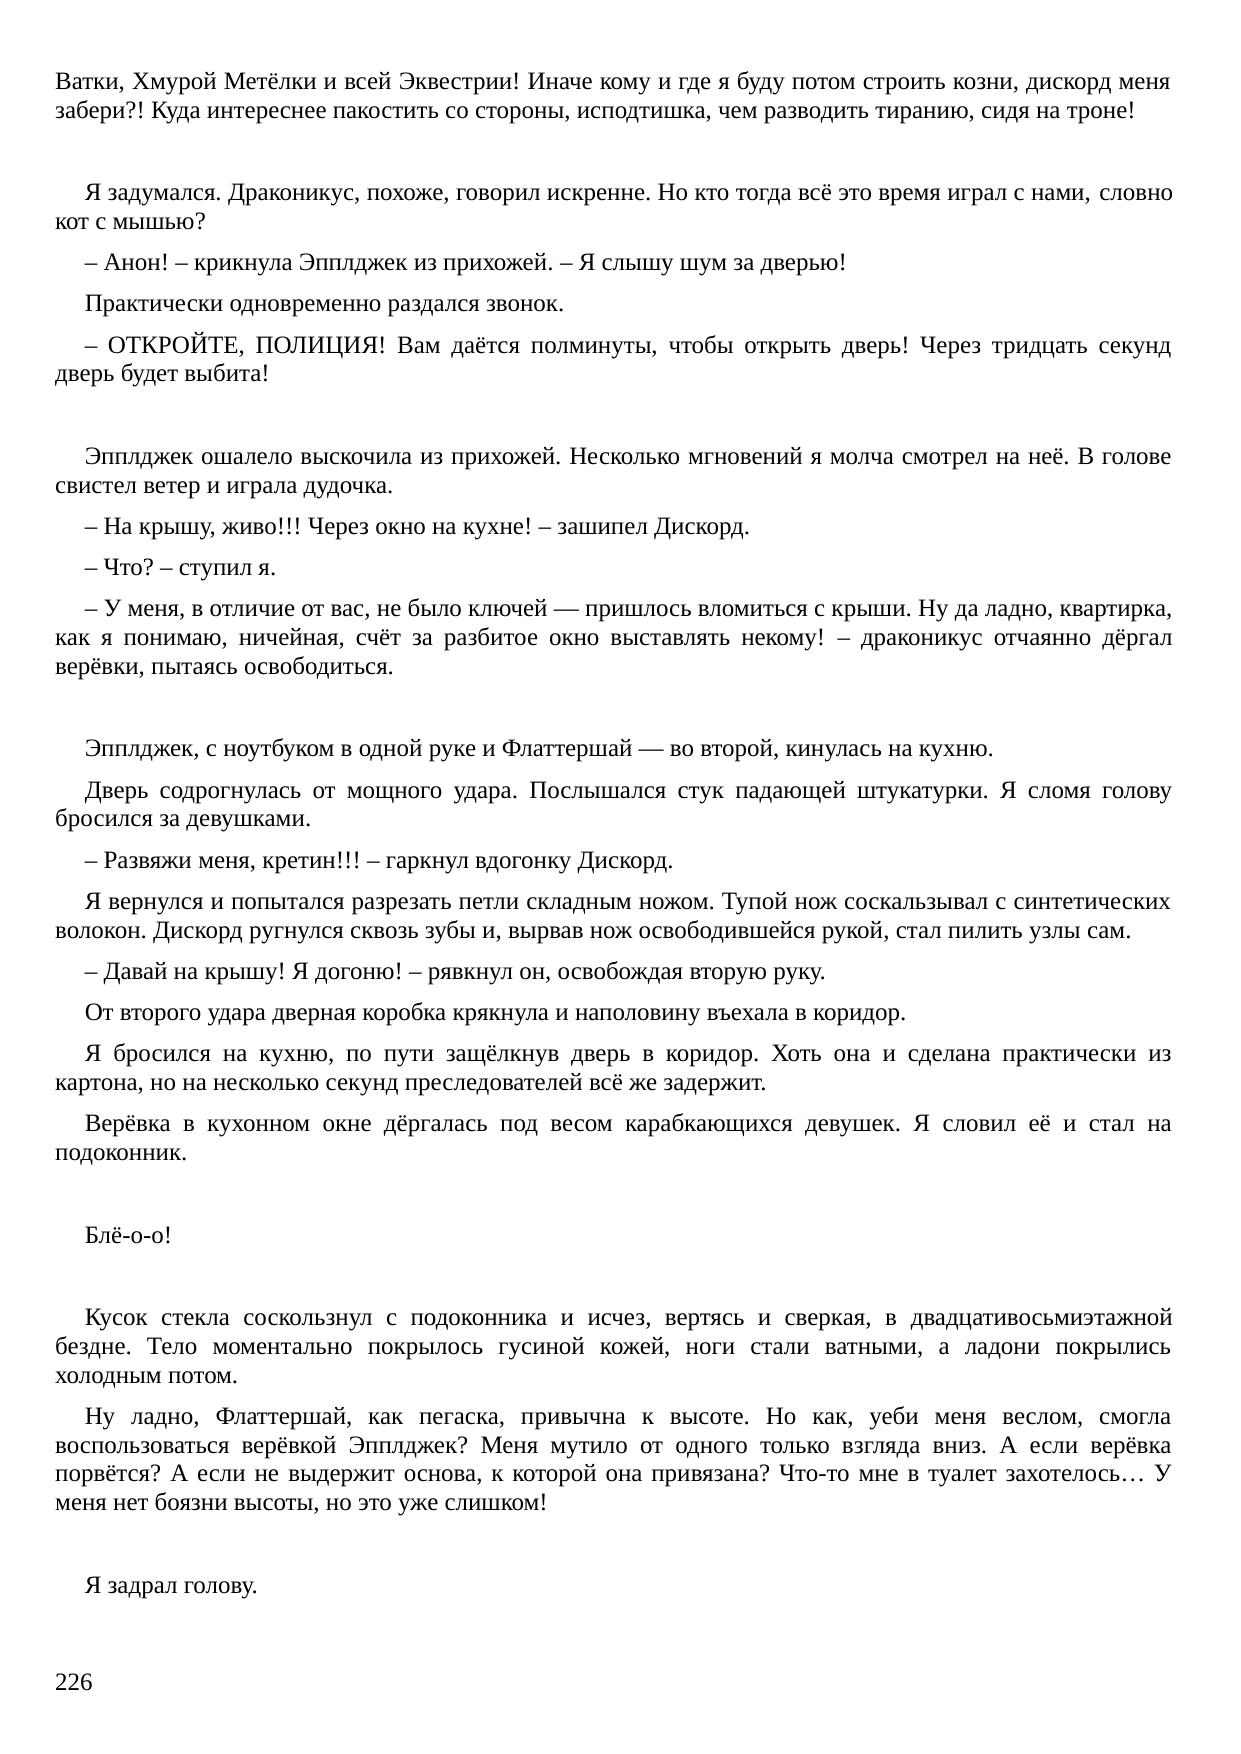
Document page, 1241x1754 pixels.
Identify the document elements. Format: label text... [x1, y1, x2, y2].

text Верёвка в кухонном окне дёргалась под весом карабкающихся девушек. Я словил её и стал на подоконник. [55, 1108, 1173, 1166]
text Дверь содрогнулась от мощного удара. Послышался стук падающей штукатурки. Я сломя голову бросился за девушками. [55, 775, 1173, 832]
text Практически одновременно раздался звонок. [55, 288, 1173, 317]
text Я бросился на кухню, по пути защёлкнув дверь в коридор. Хоть она и сделана практически из картона, но на несколько секунд преследователей всё же задержит. [55, 1038, 1173, 1096]
text Эпплджек ошалело выскочила из прихожей. Несколько мгновений я молча смотрел на неё. В голове свистел ветер и играла дудочка. [55, 441, 1173, 498]
text Блё-о-о! [55, 1220, 1173, 1248]
text Я задрал голову. [55, 1570, 1173, 1598]
text Кусок стекла соскользнул с подоконника и исчез, вертясь и сверкая, в двадцативосьмиэтажной бездне. Тело моментально покрылось гусиной кожей, ноги стали ватными, а ладони покрылись холодным потом. [55, 1302, 1173, 1388]
text Я задумался. Драконикус, похоже, говорил искренне. Но кто тогда всё это время играл с нами, словно кот с мышью? [55, 177, 1173, 235]
text – Анон! – крикнула Эпплджек из прихожей. – Я слышу шум за дверью! [55, 247, 1173, 276]
text – У меня, в отличие от вас, не было ключей — пришлось вломиться с крыши. Ну да ладно, квартирка, как я понимаю, ничейная, счёт за разбитое окно выставлять некому! – драконикус отчаянно дёргал верёвки, пытаясь освободиться. [55, 593, 1173, 680]
text От второго удара дверная коробка крякнула и наполовину въехала в коридор. [55, 997, 1173, 1026]
text Ну ладно, Флаттершай, как пегаска, привычна к высоте. Но как, уеби меня веслом, смогла воспользоваться верёвкой Эпплджек? Меня мутило от одного только взгляда вниз. А если верёвка порвётся? А если не выдержит основа, к которой она привязана? Что-то мне в туалет захотелось… У меня нет боязни высоты, но это уже слишком! [55, 1401, 1173, 1516]
text Я вернулся и попытался разрезать петли складным ножом. Тупой нож соскальзывал с синтетических волокон. Дискорд ругнулся сквозь зубы и, вырвав нож освободившейся рукой, стал пилить узлы сам. [55, 886, 1173, 943]
text Эпплджек, с ноутбуком в одной руке и Флаттершай — во второй, кинулась на кухню. [55, 733, 1173, 762]
text Ватки, Хмурой Метёлки и всей Эквестрии! Иначе кому и где я буду потом строить козни, дискорд меня забери?! Куда интереснее пакостить со стороны, исподтишка, чем разводить тиранию, сидя на троне! [55, 66, 1173, 123]
text – На крышу, живо!!! Через окно на кухне! – зашипел Дискорд. [55, 511, 1173, 540]
text – ОТКРОЙТЕ, ПОЛИЦИЯ! Вам даётся полминуты, чтобы открыть дверь! Через тридцать секунд дверь будет выбита! [55, 330, 1173, 387]
text – Развяжи меня, кретин!!! – гаркнул вдогонку Дискорд. [55, 845, 1173, 873]
text – Давай на крышу! Я догоню! – рявкнул он, освобождая вторую руку. [55, 956, 1173, 985]
text – Что? – ступил я. [55, 552, 1173, 581]
